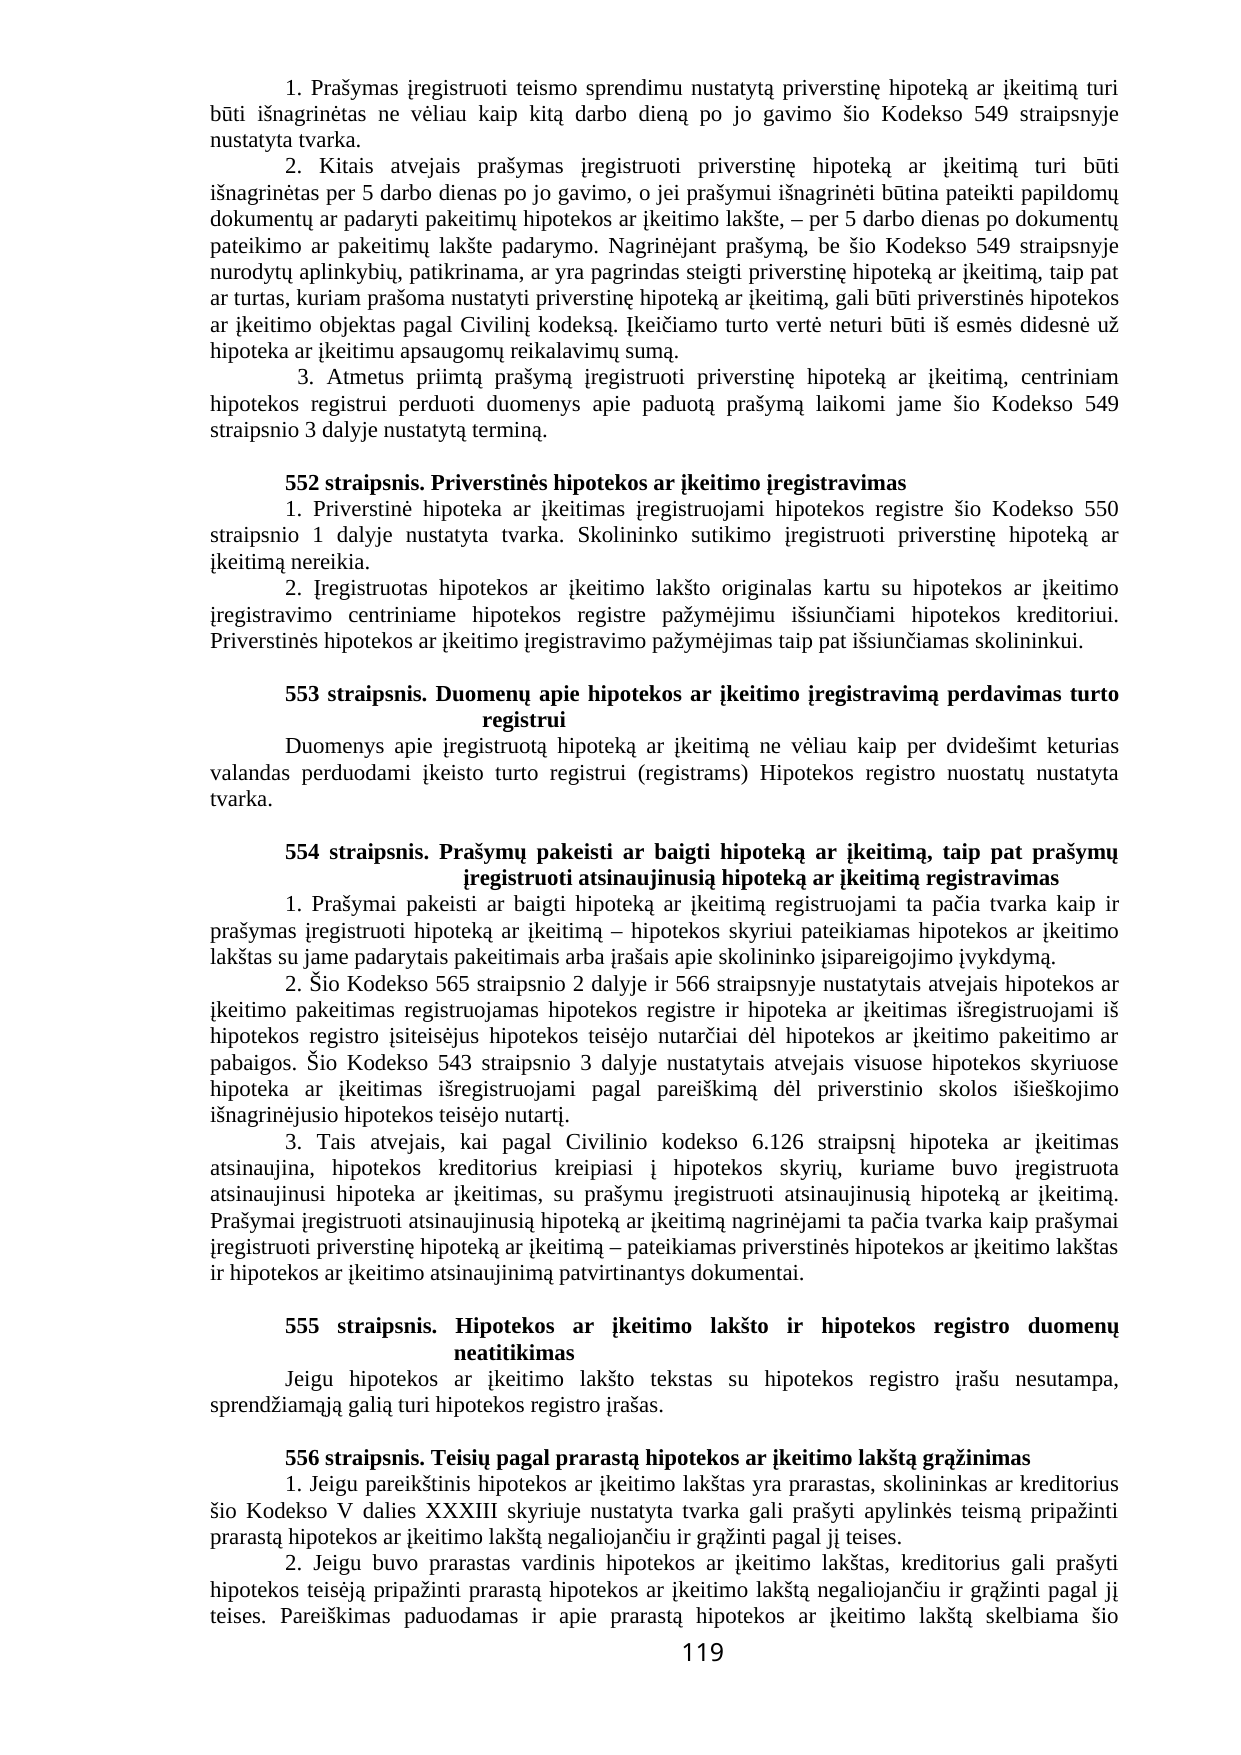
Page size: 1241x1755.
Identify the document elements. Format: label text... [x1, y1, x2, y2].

text 3. Atmetus priimtą prašymą įregistruoti priverstinę hipoteką ar įkeitimą, centriniam hipotekos registrui perduoti duomenys apie paduotą prašymą laikomi jame šio Kodekso 549 straipsnio 3 dalyje nustatytą terminą. [210, 363, 1120, 442]
text 2. Įregistruotas hipotekos ar įkeitimo lakšto originalas kartu su hipotekos ar įkeitimo įregistravimo centriniame hipotekos registre pažymėjimu išsiunčiami hipotekos kreditoriui. Priverstinės hipotekos ar įkeitimo įregistravimo pažymėjimas taip pat išsiunčiamas skolininkui. [210, 574, 1120, 653]
text 2. Šio Kodekso 565 straipsnio 2 dalyje ir 566 straipsnyje nustatytais atvejais hipotekos ar įkeitimo pakeitimas registruojamas hipotekos registre ir hipoteka ar įkeitimas išregistruojami iš hipotekos registro įsiteisėjus hipotekos teisėjo nutarčiai dėl hipotekos ar įkeitimo pakeitimo ar pabaigos. Šio Kodekso 543 straipsnio 3 dalyje nustatytais atvejais visuose hipotekos skyriuose hipoteka ar įkeitimas išregistruojami pagal pareiškimą dėl priverstinio skolos išieškojimo išnagrinėjusio hipotekos teisėjo nutartį. [210, 969, 1120, 1128]
text 552 straipsnis. Priverstinės hipotekos ar įkeitimo įregistravimas [210, 469, 1120, 495]
text 1. Priverstinė hipoteka ar įkeitimas įregistruojami hipotekos registre šio Kodekso 550 straipsnio 1 dalyje nustatyta tvarka. Skolininko sutikimo įregistruoti priverstinę hipoteką ar įkeitimą nereikia. [210, 495, 1120, 574]
text 553 straipsnis. Duomenų apie hipotekos ar įkeitimo įregistravimą perdavimas turto registrui [285, 680, 1120, 732]
text 2. Kitais atvejais prašymas įregistruoti priverstinę hipoteką ar įkeitimą turi būti išnagrinėtas per 5 darbo dienas po jo gavimo, o jei prašymui išnagrinėti būtina pateikti papildomų dokumentų ar padaryti pakeitimų hipotekos ar įkeitimo lakšte, – per 5 darbo dienas po dokumentų pateikimo ar pakeitimų lakšte padarymo. Nagrinėjant prašymą, be šio Kodekso 549 straipsnyje nurodytų aplinkybių, patikrinama, ar yra pagrindas steigti priverstinę hipoteką ar įkeitimą, taip pat ar turtas, kuriam prašoma nustatyti priverstinę hipoteką ar įkeitimą, gali būti priverstinės hipotekos ar įkeitimo objektas pagal Civilinį kodeksą. Įkeičiamo turto vertė neturi būti iš esmės didesnė už hipoteka ar įkeitimu apsaugomų reikalavimų sumą. [210, 153, 1120, 363]
text 1. Jeigu pareikštinis hipotekos ar įkeitimo lakštas yra prarastas, skolininkas ar kreditorius šio Kodekso V dalies XXXIII skyriuje nustatyta tvarka gali prašyti apylinkės teismą pripažinti prarastą hipotekos ar įkeitimo lakštą negaliojančiu ir grąžinti pagal jį teises. [210, 1470, 1120, 1549]
text 3. Tais atvejais, kai pagal Civilinio kodekso 6.126 straipsnį hipoteka ar įkeitimas atsinaujina, hipotekos kreditorius kreipiasi į hipotekos skyrių, kuriame buvo įregistruota atsinaujinusi hipoteka ar įkeitimas, su prašymu įregistruoti atsinaujinusią hipoteką ar įkeitimą. Prašymai įregistruoti atsinaujinusią hipoteką ar įkeitimą nagrinėjami ta pačia tvarka kaip prašymai įregistruoti priverstinę hipoteką ar įkeitimą – pateikiamas priverstinės hipotekos ar įkeitimo lakštas ir hipotekos ar įkeitimo atsinaujinimą patvirtinantys dokumentai. [210, 1128, 1120, 1286]
text 554 straipsnis. Prašymų pakeisti ar baigti hipoteką ar įkeitimą, taip pat prašymų įregistruoti atsinaujinusią hipoteką ar įkeitimą registravimas [285, 838, 1120, 891]
text 1. Prašymai pakeisti ar baigti hipoteką ar įkeitimą registruojami ta pačia tvarka kaip ir prašymas įregistruoti hipoteką ar įkeitimą – hipotekos skyriui pateikiamas hipotekos ar įkeitimo lakštas su jame padarytais pakeitimais arba įrašais apie skolininko įsipareigojimo įvykdymą. [210, 891, 1120, 969]
text Duomenys apie įregistruotą hipoteką ar įkeitimą ne vėliau kaip per dvidešimt keturias valandas perduodami įkeisto turto registrui (registrams) Hipotekos registro nuostatų nustatyta tvarka. [210, 732, 1120, 811]
text 1. Prašymas įregistruoti teismo sprendimu nustatytą priverstinę hipoteką ar įkeitimą turi būti išnagrinėtas ne vėliau kaip kitą darbo dieną po jo gavimo šio Kodekso 549 straipsnyje nustatyta tvarka. [210, 73, 1120, 153]
text 2. Jeigu buvo prarastas vardinis hipotekos ar įkeitimo lakštas, kreditorius gali prašyti hipotekos teisėją pripažinti prarastą hipotekos ar įkeitimo lakštą negaliojančiu ir grąžinti pagal jį teises. Pareiškimas paduodamas ir apie prarastą hipotekos ar įkeitimo lakštą skelbiama šio [210, 1549, 1120, 1628]
text 556 straipsnis. Teisių pagal prarastą hipotekos ar įkeitimo lakštą grąžinimas [285, 1444, 1120, 1470]
text Jeigu hipotekos ar įkeitimo lakšto tekstas su hipotekos registro įrašu nesutampa, sprendžiamąją galią turi hipotekos registro įrašas. [210, 1365, 1120, 1418]
text 555 straipsnis. Hipotekos ar įkeitimo lakšto ir hipotekos registro duomenų neatitikimas [285, 1312, 1120, 1365]
